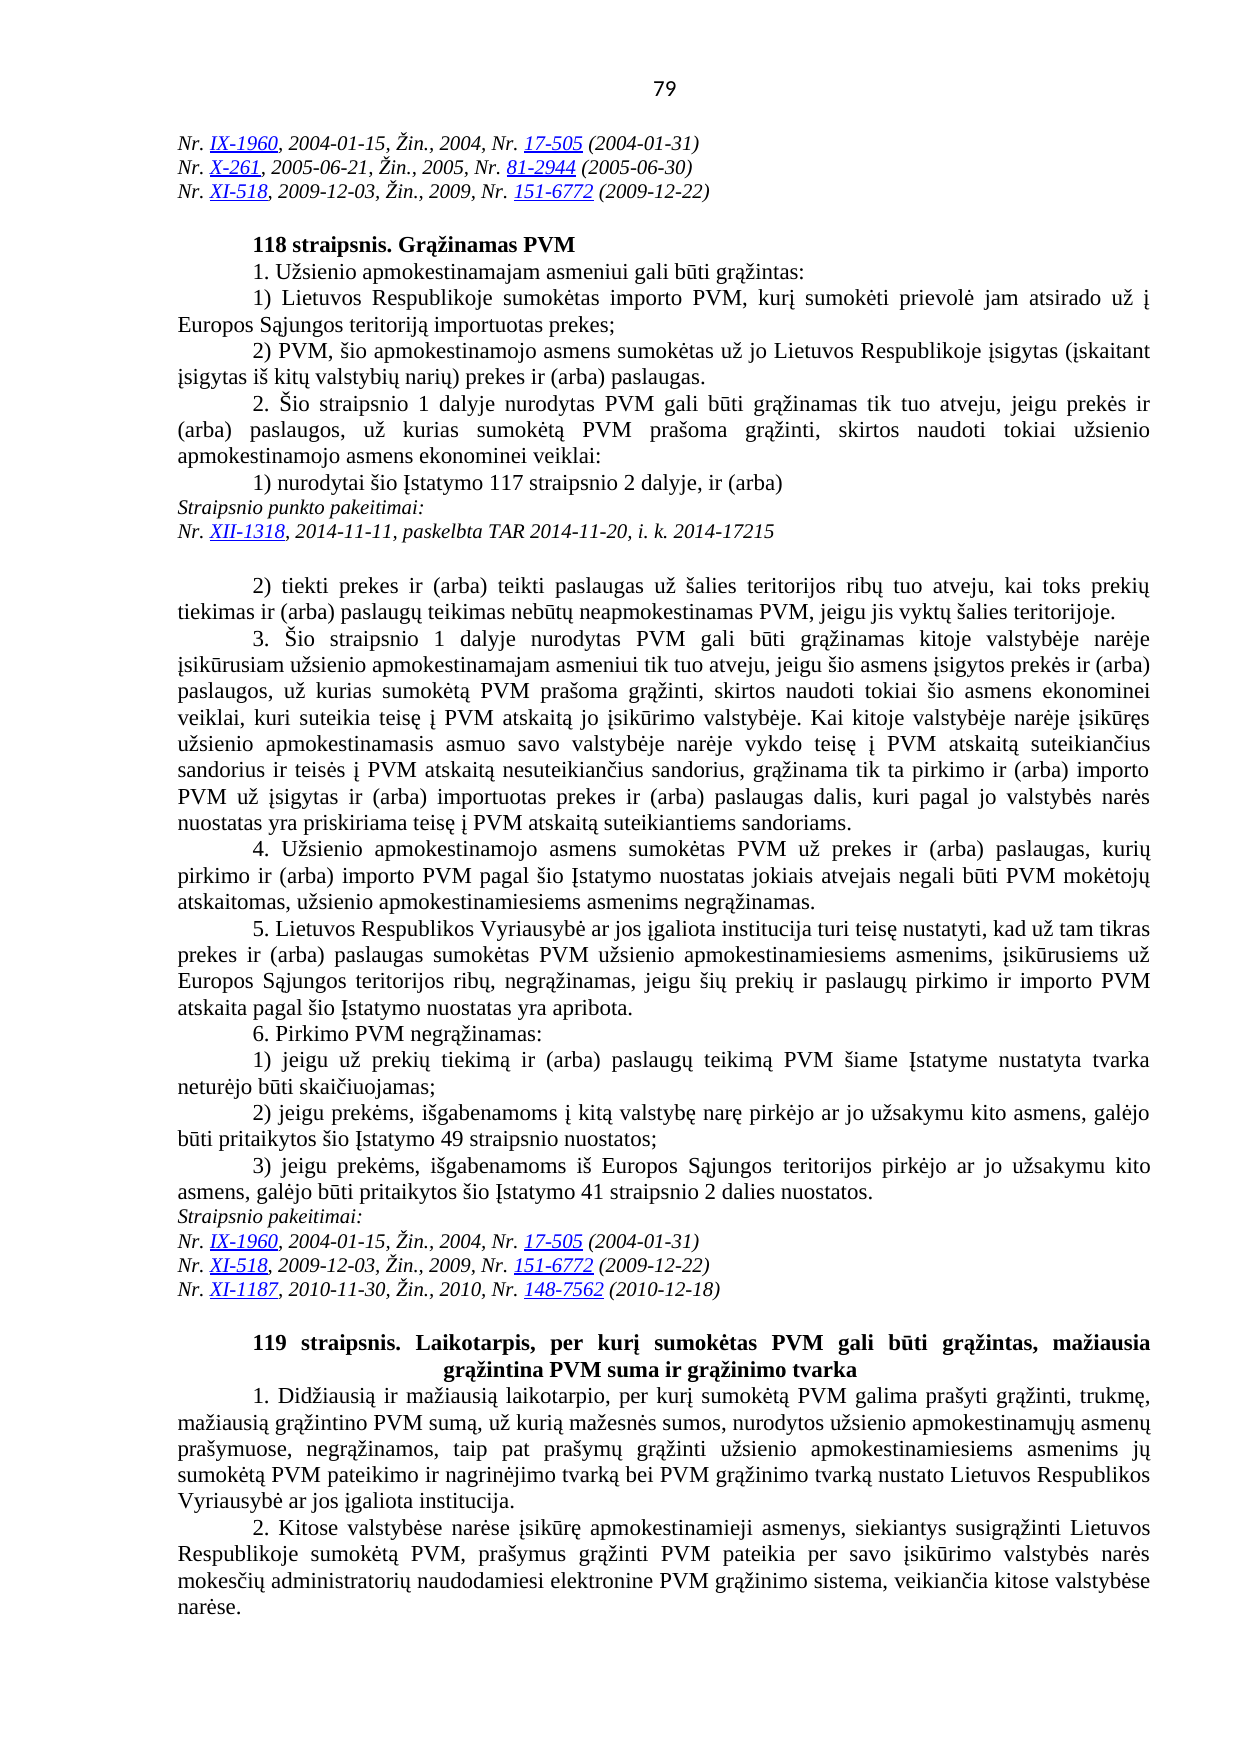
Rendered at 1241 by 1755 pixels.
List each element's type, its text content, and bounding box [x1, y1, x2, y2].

text 3. Šio straipsnio 1 dalyje nurodytas PVM gali būti grąžinamas kitoje valstybėje narėje įsikūrusiam užsienio apmokestinamajam asmeniui tik tuo atveju, jeigu šio asmens įsigytos prekės ir (arba) paslaugos, už kurias sumokėtą PVM prašoma grąžinti, skirtos naudoti tokiai šio asmens ekonominei veiklai, kuri suteikia teisę į PVM atskaitą jo įsikūrimo valstybėje. Kai kitoje valstybėje narėje įsikūręs užsienio apmokestinamasis asmuo savo valstybėje narėje vykdo teisę į PVM atskaitą suteikiančius sandorius ir teisės į PVM atskaitą nesuteikiančius sandorius, grąžinama tik ta pirkimo ir (arba) importo PVM už įsigytas ir (arba) importuotas prekes ir (arba) paslaugas dalis, kuri pagal jo valstybės narės nuostatas yra priskiriama teisę į PVM atskaitą suteikiantiems sandoriams. [177, 625, 1152, 836]
text 5. Lietuvos Respublikos Vyriausybė ar jos įgaliota institucija turi teisę nustatyti, kad už tam tikras prekes ir (arba) paslaugas sumokėtas PVM užsienio apmokestinamiesiems asmenims, įsikūrusiems už Europos Sąjungos teritorijos ribų, negrąžinamas, jeigu šių prekių ir paslaugų pirkimo ir importo PVM atskaita pagal šio Įstatymo nuostatas yra apribota. [177, 914, 1152, 1020]
text Nr. XI-518, 2009-12-03, Žin., 2009, Nr. 151-6772 (2009-12-22) [177, 179, 1152, 203]
text 2) tiekti prekes ir (arba) teikti paslaugas už šalies teritorijos ribų tuo atveju, kai toks prekių tiekimas ir (arba) paslaugų teikimas nebūtų neapmokestinamas PVM, jeigu jis vyktų šalies teritorijoje. [177, 572, 1152, 625]
text 1. Didžiausią ir mažiausią laikotarpio, per kurį sumokėtą PVM galima prašyti grąžinti, trukmę, mažiausią grąžintino PVM sumą, už kurią mažesnės sumos, nurodytos užsienio apmokestinamųjų asmenų prašymuose, negrąžinamos, taip pat prašymų grąžinti užsienio apmokestinamiesiems asmenims jų sumokėtą PVM pateikimo ir nagrinėjimo tvarką bei PVM grąžinimo tvarką nustato Lietuvos Respublikos Vyriausybė ar jos įgaliota institucija. [177, 1382, 1152, 1514]
text 1) Lietuvos Respublikoje sumokėtas importo PVM, kurį sumokėti prievolė jam atsirado už į Europos Sąjungos teritoriją importuotas prekes; [177, 284, 1152, 337]
text Nr. IX-1960, 2004-01-15, Žin., 2004, Nr. 17-505 (2004-01-31) [177, 131, 1152, 155]
text Nr. IX-1960, 2004-01-15, Žin., 2004, Nr. 17-505 (2004-01-31) [177, 1228, 1152, 1253]
text Nr. XI-518, 2009-12-03, Žin., 2009, Nr. 151-6772 (2009-12-22) [177, 1253, 1152, 1277]
text 2) PVM, šio apmokestinamojo asmens sumokėtas už jo Lietuvos Respublikoje įsigytas (įskaitant įsigytas iš kitų valstybių narių) prekes ir (arba) paslaugas. [177, 337, 1152, 390]
text 2) jeigu prekėms, išgabenamoms į kitą valstybę narę pirkėjo ar jo užsakymu kito asmens, galėjo būti pritaikytos šio Įstatymo 49 straipsnio nuostatos; [177, 1099, 1152, 1152]
text 1) jeigu už prekių tiekimą ir (arba) paslaugų teikimą PVM šiame Įstatyme nustatyta tvarka neturėjo būti skaičiuojamas; [177, 1046, 1152, 1099]
text Nr. X-261, 2005-06-21, Žin., 2005, Nr. 81-2944 (2005-06-30) [177, 155, 1152, 179]
text 118 straipsnis. Grąžinamas PVM [177, 232, 1152, 258]
text 4. Užsienio apmokestinamojo asmens sumokėtas PVM už prekes ir (arba) paslaugas, kurių pirkimo ir (arba) importo PVM pagal šio Įstatymo nuostatas jokiais atvejais negali būti PVM mokėtojų atskaitomas, užsienio apmokestinamiesiems asmenims negrąžinamas. [177, 836, 1152, 914]
text 1) nurodytai šio Įstatymo 117 straipsnio 2 dalyje, ir (arba) [177, 469, 1152, 495]
text 2. Kitose valstybėse narėse įsikūrę apmokestinamieji asmenys, siekiantys susigrąžinti Lietuvos Respublikoje sumokėtą PVM, prašymus grąžinti PVM pateikia per savo įsikūrimo valstybės narės mokesčių administratorių naudodamiesi elektronine PVM grąžinimo sistema, veikiančia kitose valstybėse narėse. [177, 1514, 1152, 1619]
text Straipsnio pakeitimai: [177, 1204, 1152, 1228]
text 1. Užsienio apmokestinamajam asmeniui gali būti grąžintas: [177, 258, 1152, 284]
text Nr. XI-1187, 2010-11-30, Žin., 2010, Nr. 148-7562 (2010-12-18) [177, 1277, 1152, 1301]
text Straipsnio punkto pakeitimai: [177, 495, 1152, 519]
text 6. Pirkimo PVM negrąžinamas: [177, 1020, 1152, 1046]
text 2. Šio straipsnio 1 dalyje nurodytas PVM gali būti grąžinamas tik tuo atveju, jeigu prekės ir (arba) paslaugos, už kurias sumokėtą PVM prašoma grąžinti, skirtos naudoti tokiai užsienio apmokestinamojo asmens ekonominei veiklai: [177, 390, 1152, 469]
text 119 straipsnis. Laikotarpis, per kurį sumokėtas PVM gali būti grąžintas, mažiausia grąžintina PVM suma ir grąžinimo tvarka [252, 1329, 1152, 1382]
text Nr. XII-1318, 2014-11-11, paskelbta TAR 2014-11-20, i. k. 2014-17215 [177, 519, 1152, 543]
text 3) jeigu prekėms, išgabenamoms iš Europos Sąjungos teritorijos pirkėjo ar jo užsakymu kito asmens, galėjo būti pritaikytos šio Įstatymo 41 straipsnio 2 dalies nuostatos. [177, 1152, 1152, 1204]
